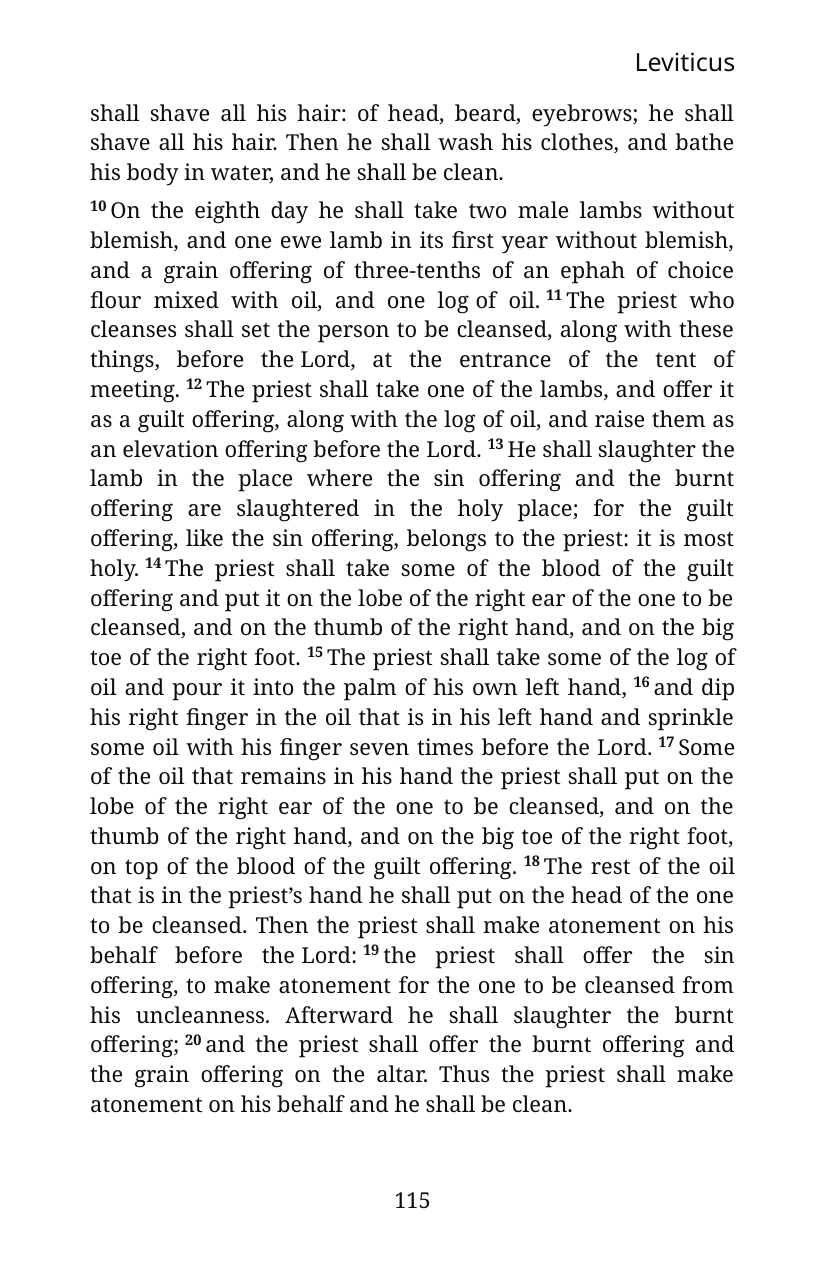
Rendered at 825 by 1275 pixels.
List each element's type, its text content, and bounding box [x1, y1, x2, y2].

text shall shave all his hair: of head, beard, eyebrows; he shall shave all his hair. Then he shall wash his clothes, and bathe his body in water, and he shall be clean. [90, 97, 735, 187]
text 10 On the eighth day he shall take two male lambs without blemish, and one ewe lamb in its first year without blemish, and a grain offering of three-tenths of an ephah of choice flour mixed with oil, and one log of oil. 11 The priest who cleanses shall set the person to be cleansed, along with these things, before the Lord, at the entrance of the tent of meeting. 12 The priest shall take one of the lambs, and offer it as a guilt offering, along with the log of oil, and raise them as an elevation offering before the Lord. 13 He shall slaughter the lamb in the place where the sin offering and the burnt offering are slaughtered in the holy place; for the guilt offering, like the sin offering, belongs to the priest: it is most holy. 14 The priest shall take some of the blood of the guilt offering and put it on the lobe of the right ear of the one to be cleansed, and on the thumb of the right hand, and on the big toe of the right foot. 15 The priest shall take some of the log of oil and pour it into the palm of his own left hand, 16 and dip his right finger in the oil that is in his left hand and sprinkle some oil with his finger seven times before the Lord. 17 Some of the oil that remains in his hand the priest shall put on the lobe of the right ear of the one to be cleansed, and on the thumb of the right hand, and on the big toe of the right foot, on top of the blood of the guilt offering. 18 The rest of the oil that is in the priest’s hand he shall put on the head of the one to be cleansed. Then the priest shall make atonement on his behalf before the Lord: 19 the priest shall offer the sin offering, to make atonement for the one to be cleansed from his uncleanness. Afterward he shall slaughter the burnt offering; 20 and the priest shall offer the burnt offering and the grain offering on the altar. Thus the priest shall make atonement on his behalf and he shall be clean. [90, 195, 735, 1119]
